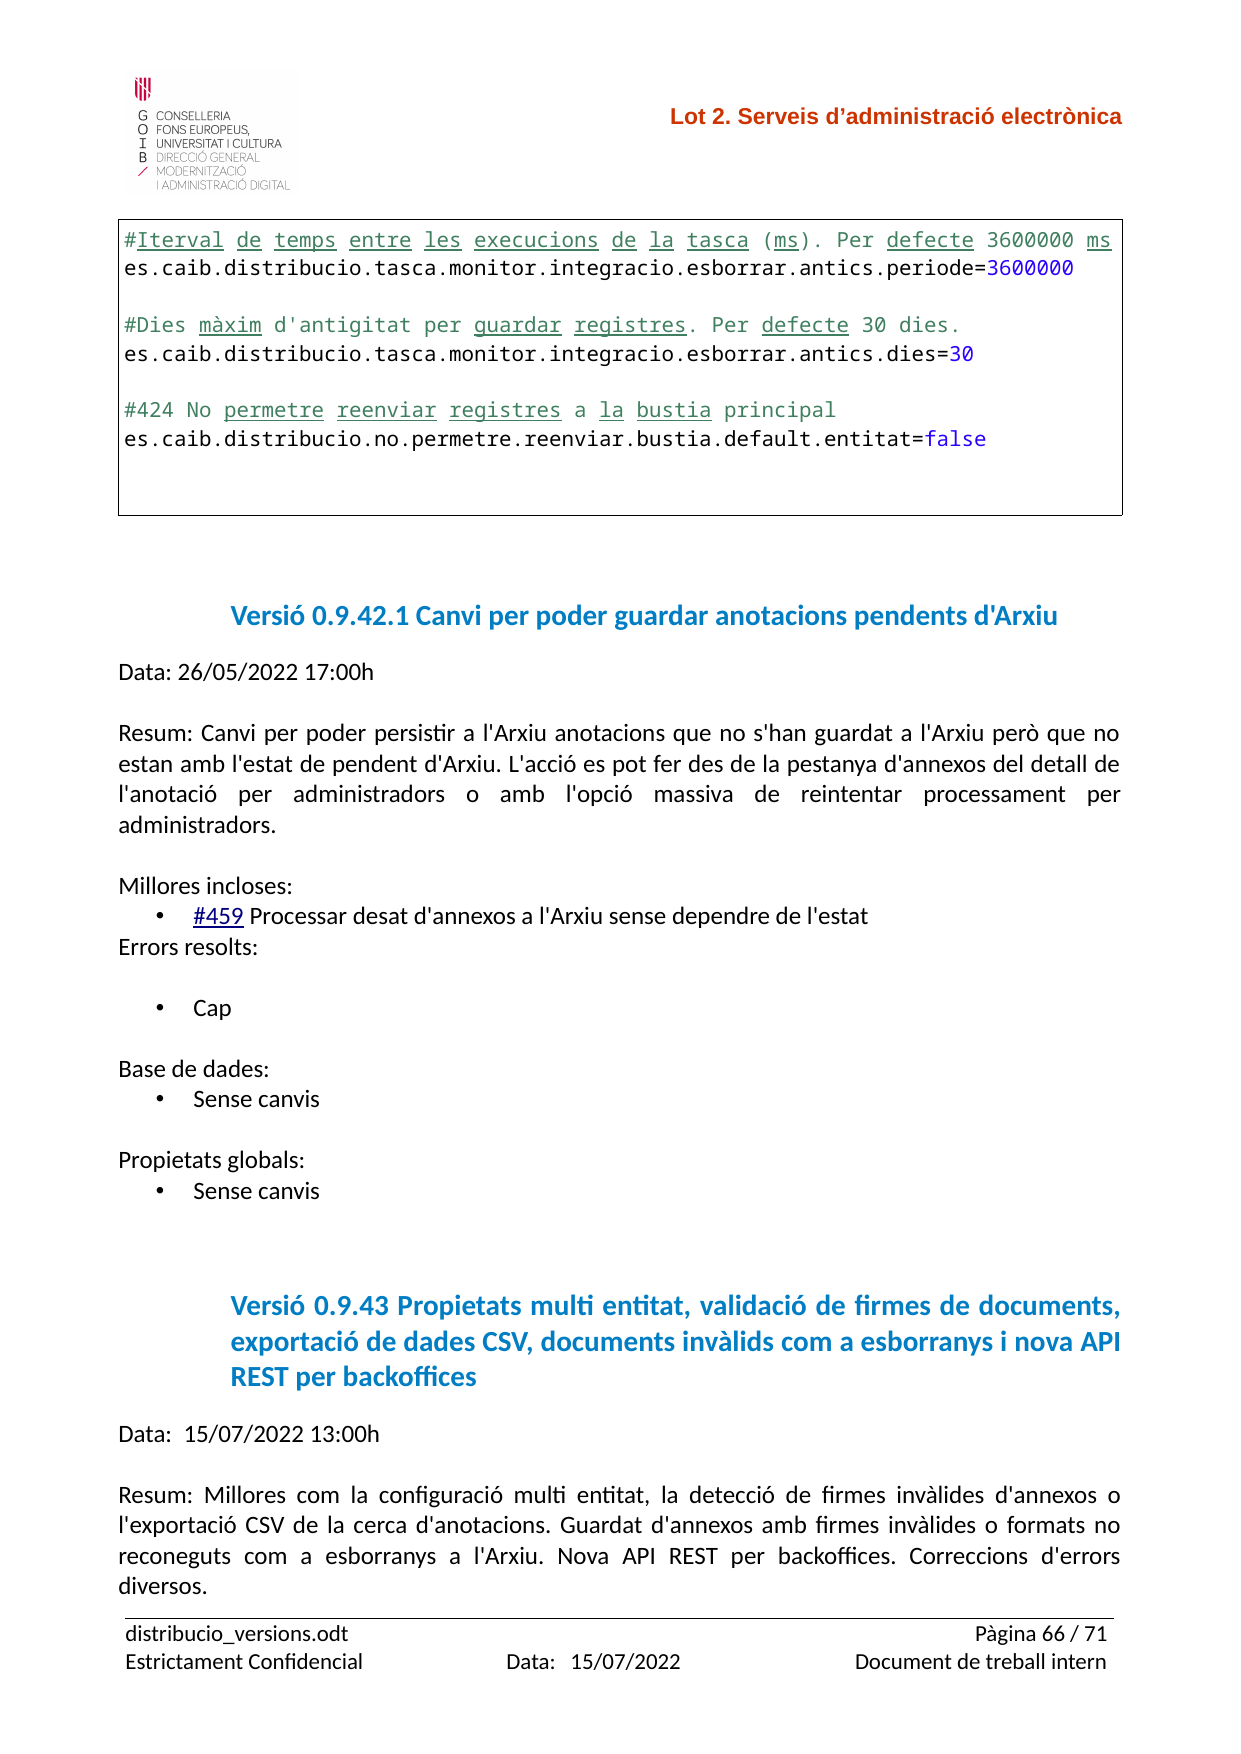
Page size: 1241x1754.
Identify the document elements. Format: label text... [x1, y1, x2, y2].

text Resum: Canvi per poder persistir a l'Arxiu anotacions que no s'han guardat a l'Arxiu però que no estan amb l'estat de pendent d'Arxiu. L'acció es pot fer des de la pestanya d'annexos del detall de l'anotació per administradors o amb l'opció massiva de reintentar processament per administradors. [118, 717, 1122, 839]
table_header #Iterval de temps entre les execucions de la tasca (ms). Per defecte 3600000 ms es.caib.distribucio.tasca.monitor.integracio.esborrar.antics.periode=3600000 #Dies màxim d'antigitat per guardar registres. Per defecte 30 dies. es.caib.distribucio.tasca.monitor.integracio.esborrar.antics.dies=30 #424 No permetre reenviar registres a la bustia principal es.caib.distribucio.no.permetre.reenviar.bustia.default.entitat=false [119, 220, 1122, 515]
list Cap [156, 992, 1122, 1022]
text Data: 26/05/2022 17:00h [118, 656, 1122, 687]
text Propietats globals: [118, 1144, 1122, 1175]
text Millores incloses: [118, 870, 1122, 900]
text Data: 15/07/2022 13:00h [118, 1418, 1122, 1448]
text Resum: Millores com la configuració multi entitat, la detecció de firmes invàlides d'annexos o l'exportació CSV de la cerca d'anotacions. Guardat d'annexos amb firmes invàlides o formats no reconeguts com a esborranys a l'Arxiu. Nova API REST per backoffices. Correccions d'errors diversos. [118, 1479, 1122, 1601]
list Sense canvis [156, 1175, 1122, 1206]
picture [126, 70, 299, 197]
list #459 Processar desat d'annexos a l'Arxiu sense dependre de l'estat [156, 900, 1122, 931]
subtitle Versió 0.9.42.1 Canvi per poder guardar anotacions pendents d'Arxiu [153, 597, 1122, 632]
subtitle Versió 0.9.43 Propietats multi entitat, validació de firmes de documents, exportació de dades CSV, documents invàlids com a esborranys i nova API REST per backoffices [153, 1287, 1122, 1394]
list Sense canvis [156, 1083, 1122, 1114]
text Errors resolts: [118, 931, 1122, 961]
text Base de dades: [118, 1053, 1122, 1083]
